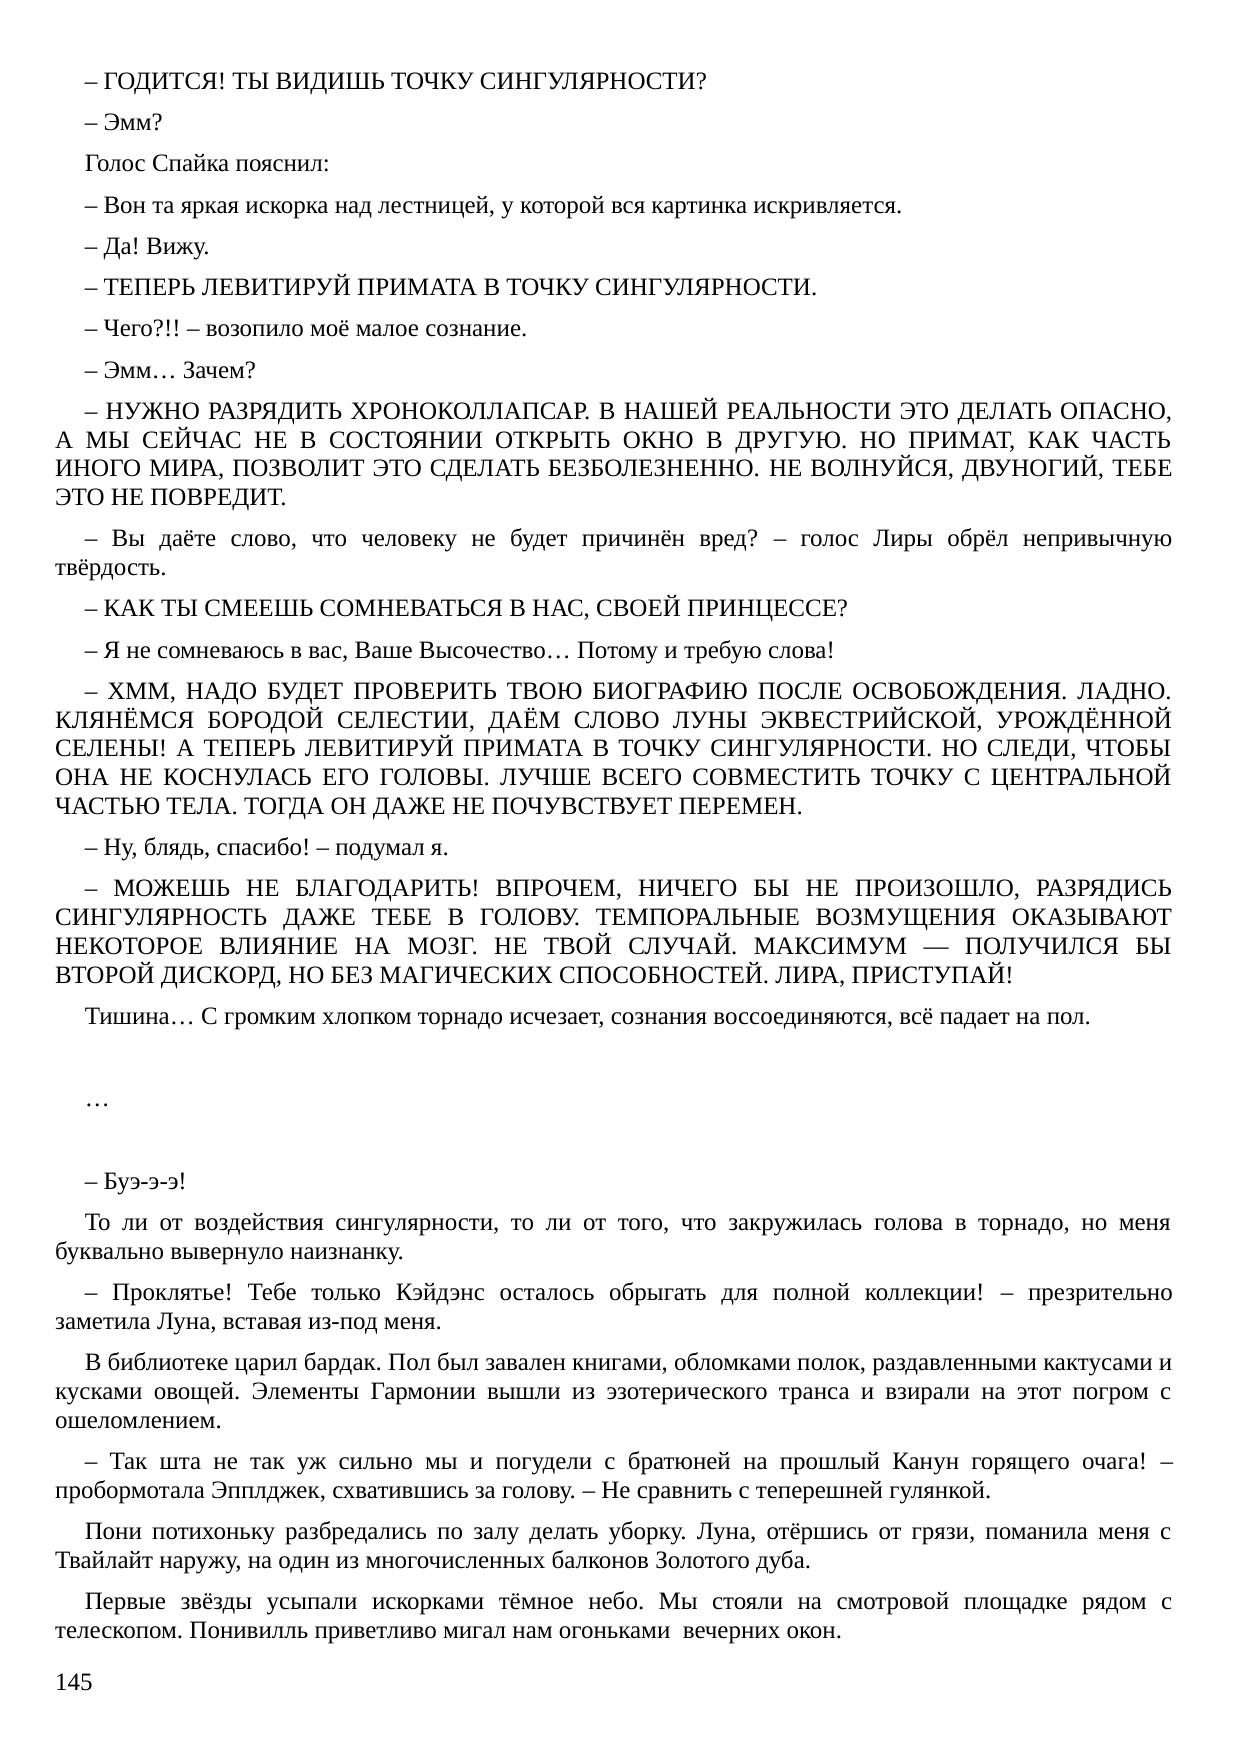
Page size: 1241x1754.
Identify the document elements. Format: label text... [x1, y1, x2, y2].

text Первые звёзды усыпали искорками тёмное небо. Мы стояли на смотровой площадке рядом с телескопом. Понивилль приветливо мигал нам огоньками вечерних окон. [55, 1586, 1173, 1643]
text – Да! Вижу. [55, 231, 1173, 260]
text – Я не сомневаюсь в вас, Ваше Высочество… Потому и требую слова! [55, 635, 1173, 663]
text – Вы даёте слово, что человеку не будет причинён вред? – голос Лиры обрёл непривычную твёрдость. [55, 523, 1173, 581]
text – Проклятье! Тебе только Кэйдэнс осталось обрыгать для полной коллекции! – презрительно заметила Луна, вставая из-под меня. [55, 1277, 1173, 1335]
text То ли от воздействия сингулярности, то ли от того, что закружилась голова в торнадо, но меня буквально вывернуло наизнанку. [55, 1207, 1173, 1265]
text – МОЖЕШЬ НЕ БЛАГОДАРИТЬ! ВПРОЧЕМ, НИЧЕГО БЫ НЕ ПРОИЗОШЛО, РАЗРЯДИСЬ СИНГУЛЯРНОСТЬ ДАЖЕ ТЕБЕ В ГОЛОВУ. ТЕМПОРАЛЬНЫЕ ВОЗМУЩЕНИЯ ОКАЗЫВАЮТ НЕКОТОРОЕ ВЛИЯНИЕ НА МОЗГ. НЕ ТВОЙ СЛУЧАЙ. МАКСИМУМ — ПОЛУЧИЛСЯ БЫ ВТОРОЙ ДИСКОРД, НО БЕЗ МАГИЧЕСКИХ СПОСОБНОСТЕЙ. ЛИРА, ПРИСТУПАЙ! [55, 873, 1173, 988]
text – ХММ, НАДО БУДЕТ ПРОВЕРИТЬ ТВОЮ БИОГРАФИЮ ПОСЛЕ ОСВОБОЖДЕНИЯ. ЛАДНО. КЛЯНЁМСЯ БОРОДОЙ СЕЛЕСТИИ, ДАЁМ СЛОВО ЛУНЫ ЭКВЕСТРИЙСКОЙ, УРОЖДЁННОЙ СЕЛЕНЫ! А ТЕПЕРЬ ЛЕВИТИРУЙ ПРИМАТА В ТОЧКУ СИНГУЛЯРНОСТИ. НО СЛЕДИ, ЧТОБЫ ОНА НЕ КОСНУЛАСЬ ЕГО ГОЛОВЫ. ЛУЧШЕ ВСЕГО СОВМЕСТИТЬ ТОЧКУ С ЦЕНТРАЛЬНОЙ ЧАСТЬЮ ТЕЛА. ТОГДА ОН ДАЖЕ НЕ ПОЧУВСТВУЕТ ПЕРЕМЕН. [55, 676, 1173, 820]
text – Эмм… Зачем? [55, 355, 1173, 383]
text – КАК ТЫ СМЕЕШЬ СОМНЕВАТЬСЯ В НАС, СВОЕЙ ПРИНЦЕССЕ? [55, 593, 1173, 622]
text В библиотеке царил бардак. Пол был завален книгами, обломками полок, раздавленными кактусами и кусками овощей. Элементы Гармонии вышли из эзотерического транса и взирали на этот погром с ошеломлением. [55, 1347, 1173, 1433]
text – ГОДИТСЯ! ТЫ ВИДИШЬ ТОЧКУ СИНГУЛЯРНОСТИ? [55, 66, 1173, 95]
text – Вон та яркая искорка над лестницей, у которой вся картинка искривляется. [55, 190, 1173, 218]
text – Чего?!! – возопило моё малое сознание. [55, 313, 1173, 342]
text Пони потихоньку разбредались по залу делать уборку. Луна, отёршись от грязи, поманила меня с Твайлайт наружу, на один из многочисленных балконов Золотого дуба. [55, 1516, 1173, 1573]
text Тишина… С громким хлопком торнадо исчезает, сознания воссоединяются, всё падает на пол. [55, 1001, 1173, 1030]
text … [55, 1083, 1173, 1112]
text – Буэ-э-э! [55, 1166, 1173, 1195]
text – ТЕПЕРЬ ЛЕВИТИРУЙ ПРИМАТА В ТОЧКУ СИНГУЛЯРНОСТИ. [55, 272, 1173, 301]
text – Ну, блядь, спасибо! – подумал я. [55, 832, 1173, 861]
text Голос Спайка пояснил: [55, 148, 1173, 177]
text – НУЖНО РАЗРЯДИТЬ ХРОНОКОЛЛАПСАР. В НАШЕЙ РЕАЛЬНОСТИ ЭТО ДЕЛАТЬ ОПАСНО, А МЫ СЕЙЧАС НЕ В СОСТОЯНИИ ОТКРЫТЬ ОКНО В ДРУГУЮ. НО ПРИМАТ, КАК ЧАСТЬ ИНОГО МИРА, ПОЗВОЛИТ ЭТО СДЕЛАТЬ БЕЗБОЛЕЗНЕННО. НЕ ВОЛНУЙСЯ, ДВУНОГИЙ, ТЕБЕ ЭТО НЕ ПОВРЕДИТ. [55, 396, 1173, 511]
text – Так шта не так уж сильно мы и погудели с братюней на прошлый Канун горящего очага! – пробормотала Эпплджек, схватившись за голову. – Не сравнить с теперешней гулянкой. [55, 1446, 1173, 1503]
text – Эмм? [55, 107, 1173, 136]
